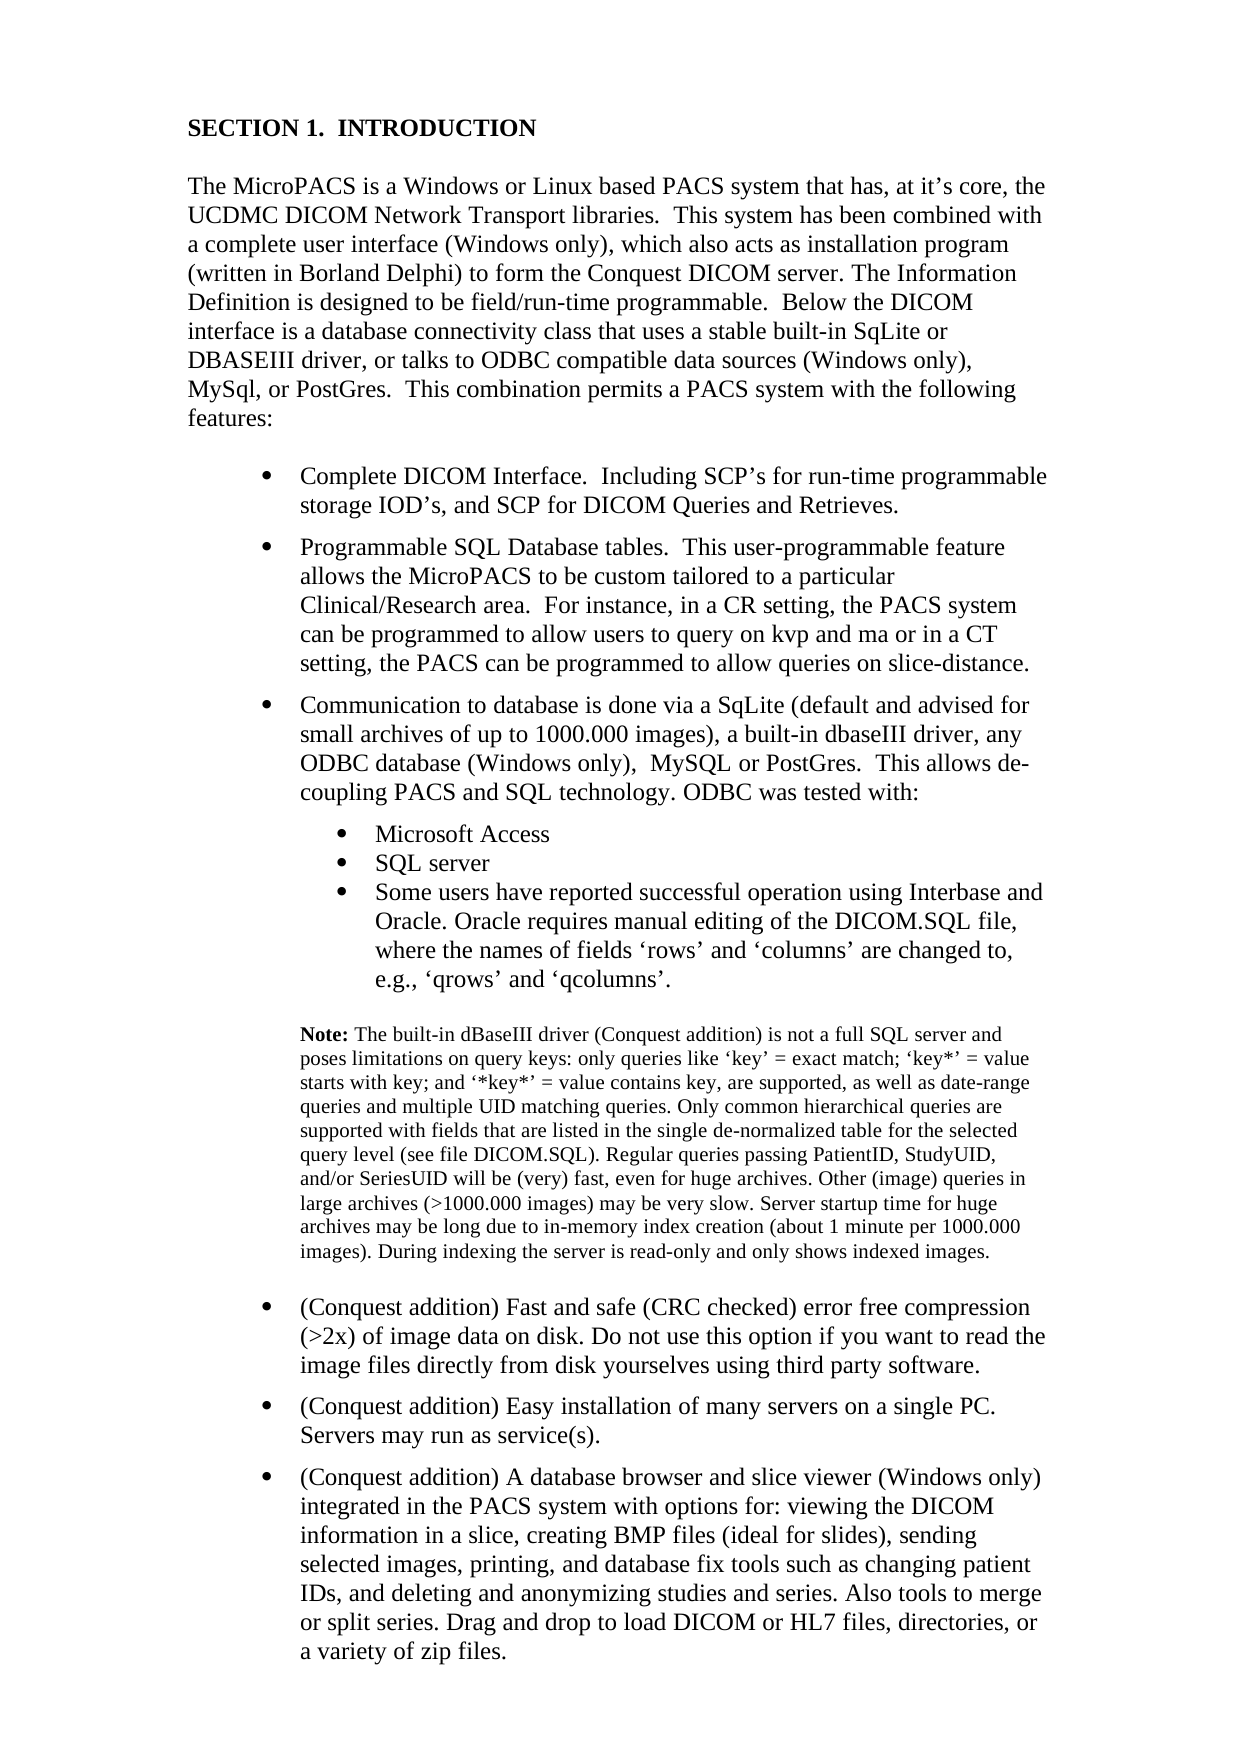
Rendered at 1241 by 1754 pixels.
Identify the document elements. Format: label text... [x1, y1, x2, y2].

list SQL server [337, 847, 1053, 877]
list (Conquest addition) Fast and safe (CRC checked) error free compression (>2x) of image data on disk. Do not use this option if you want to read the image files directly from disk yourselves using third party software. [262, 1292, 1053, 1379]
list Microsoft Access [337, 818, 1053, 847]
list Communication to database is done via a SqLite (default and advised for small archives of up to 1000.000 images), a built-in dbaseIII driver, any ODBC database (Windows only), MySQL or PostGres. This allows de-coupling PACS and SQL technology. ODBC was tested with: [262, 690, 1053, 806]
text The MicroPACS is a Windows or Linux based PACS system that has, at it’s core, the UCDMC DICOM Network Transport libraries. This system has been combined with a complete user interface (Windows only), which also acts as installation program (written in Borland Delphi) to form the Conquest DICOM server. The Information Definition is designed to be field/run-time programmable. Below the DICOM interface is a database connectivity class that uses a stable built-in SqLite or DBASEIII driver, or talks to ODBC compatible data sources (Windows only), MySql, or PostGres. This combination permits a PACS system with the following features: [187, 171, 1053, 432]
text Note: The built-in dBaseIII driver (Conquest addition) is not a full SQL server and poses limitations on query keys: only queries like ‘key’ = exact match; ‘key*’ = value starts with key; and ‘*key*’ = value contains key, are supported, as well as date-range queries and multiple UID matching queries. Only common hierarchical queries are supported with fields that are listed in the single de-normalized table for the selected query level (see file DICOM.SQL). Regular queries passing PatientID, StudyUID, and/or SeriesUID will be (very) fast, even for huge archives. Other (image) queries in large archives (>1000.000 images) may be very slow. Server startup time for huge archives may be long due to in-memory index creation (about 1 minute per 1000.000 images). During indexing the server is read-only and only shows indexed images. [300, 1022, 1053, 1262]
text SECTION 1. INTRODUCTION [187, 112, 1053, 142]
list Complete DICOM Interface. Including SCP’s for run-time programmable storage IOD’s, and SCP for DICOM Queries and Retrieves. [262, 461, 1053, 519]
list (Conquest addition) Easy installation of many servers on a single PC. Servers may run as service(s). [262, 1391, 1053, 1449]
list Programmable SQL Database tables. This user-programmable feature allows the MicroPACS to be custom tailored to a particular Clinical/Research area. For instance, in a CR setting, the PACS system can be programmed to allow users to query on kvp and ma or in a CT setting, the PACS can be programmed to allow queries on slice-distance. [262, 532, 1053, 677]
list Some users have reported successful operation using Interbase and Oracle. Oracle requires manual editing of the DICOM.SQL file, where the names of fields ‘rows’ and ‘columns’ are changed to, e.g., ‘qrows’ and ‘qcolumns’. [337, 877, 1053, 993]
list (Conquest addition) A database browser and slice viewer (Windows only) integrated in the PACS system with options for: viewing the DICOM information in a slice, creating BMP files (ideal for slides), sending selected images, printing, and database fix tools such as changing patient IDs, and deleting and anonymizing studies and series. Also tools to merge or split series. Drag and drop to load DICOM or HL7 files, directories, or a variety of zip files. [262, 1462, 1053, 1665]
